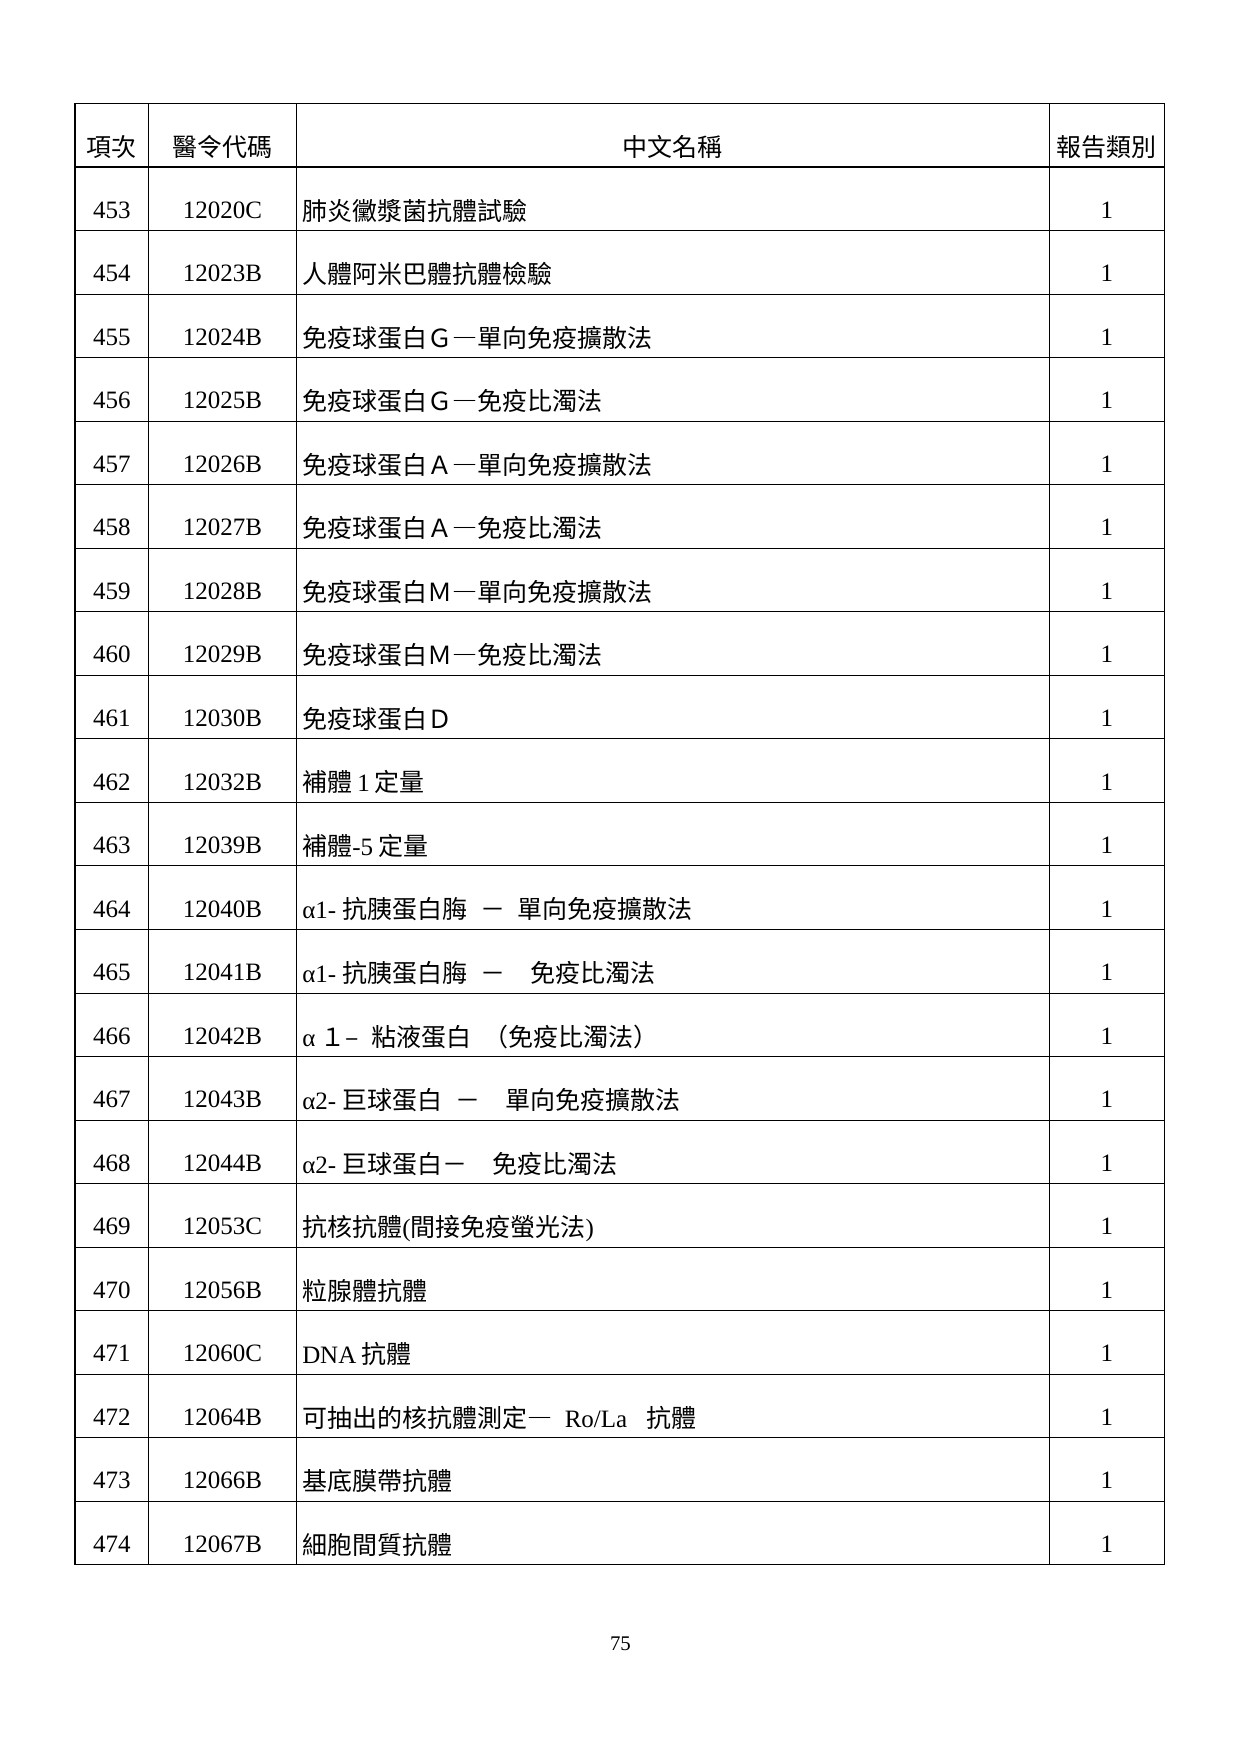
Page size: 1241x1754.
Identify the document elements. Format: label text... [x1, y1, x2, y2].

table_cell 補體-5定量 [297, 803, 1049, 865]
table_cell 1 [1050, 549, 1164, 611]
table_cell 可抽出的核抗體測定— Ro/La 抗體 [297, 1375, 1049, 1437]
table_cell 1 [1050, 739, 1164, 802]
table_cell 12040B [149, 866, 296, 929]
table_cell 1 [1050, 358, 1164, 421]
table_cell 12025B [149, 358, 296, 421]
table_cell α2- 巨球蛋白 － 單向免疫擴散法 [297, 1057, 1049, 1119]
table_cell 455 [76, 295, 148, 357]
table_cell 1 [1050, 1375, 1164, 1437]
table_cell α１– 粘液蛋白 （免疫比濁法） [297, 994, 1049, 1056]
table_cell α1- 抗胰蛋白脢 － 單向免疫擴散法 [297, 866, 1049, 929]
table_cell 免疫球蛋白Ｇ—免疫比濁法 [297, 358, 1049, 421]
table_cell 466 [76, 994, 148, 1056]
table_cell 1 [1050, 168, 1164, 230]
table_header 中文名稱 [297, 104, 1049, 166]
table_cell 459 [76, 549, 148, 611]
table_cell 12020C [149, 168, 296, 230]
table_cell 免疫球蛋白Ｇ—單向免疫擴散法 [297, 295, 1049, 357]
table_cell 1 [1050, 1121, 1164, 1183]
table_cell 12056B [149, 1248, 296, 1310]
table_cell 461 [76, 676, 148, 738]
table_cell 1 [1050, 930, 1164, 992]
table_cell 人體阿米巴體抗體檢驗 [297, 231, 1049, 293]
table_cell 12067B [149, 1502, 296, 1564]
table_cell 1 [1050, 1057, 1164, 1119]
table_cell 12032B [149, 739, 296, 802]
table_cell 464 [76, 866, 148, 929]
table_cell 12043B [149, 1057, 296, 1119]
table_cell 465 [76, 930, 148, 992]
table_cell 細胞間質抗體 [297, 1502, 1049, 1564]
table_cell 12044B [149, 1121, 296, 1183]
table_cell 12023B [149, 231, 296, 293]
table_cell 1 [1050, 866, 1164, 929]
table_cell 454 [76, 231, 148, 293]
table_cell 453 [76, 168, 148, 230]
table_cell 1 [1050, 994, 1164, 1056]
table_cell 12024B [149, 295, 296, 357]
table_cell 12030B [149, 676, 296, 738]
table_cell 12039B [149, 803, 296, 865]
table_cell 1 [1050, 612, 1164, 675]
table_cell 12029B [149, 612, 296, 675]
table_cell 1 [1050, 231, 1164, 293]
table_cell 463 [76, 803, 148, 865]
table_cell 免疫球蛋白Ｍ—單向免疫擴散法 [297, 549, 1049, 611]
table_cell 458 [76, 485, 148, 548]
table_cell 1 [1050, 1248, 1164, 1310]
table_header 醫令代碼 [149, 104, 296, 166]
table_cell 1 [1050, 295, 1164, 357]
table_cell 474 [76, 1502, 148, 1564]
table_cell 473 [76, 1438, 148, 1501]
table_cell 免疫球蛋白Ｄ [297, 676, 1049, 738]
table_cell 457 [76, 422, 148, 484]
table_cell 472 [76, 1375, 148, 1437]
table_cell 470 [76, 1248, 148, 1310]
table_header 報告類別 [1050, 104, 1164, 166]
table_cell 460 [76, 612, 148, 675]
table_cell 1 [1050, 1311, 1164, 1374]
table_cell 12053C [149, 1184, 296, 1247]
table_cell 補體1定量 [297, 739, 1049, 802]
table_cell 471 [76, 1311, 148, 1374]
table_cell 12027B [149, 485, 296, 548]
table_cell 1 [1050, 1184, 1164, 1247]
table_cell 抗核抗體(間接免疫螢光法) [297, 1184, 1049, 1247]
table_cell 1 [1050, 676, 1164, 738]
table_cell 免疫球蛋白Ａ—單向免疫擴散法 [297, 422, 1049, 484]
table_cell 469 [76, 1184, 148, 1247]
table_cell 1 [1050, 803, 1164, 865]
table_cell 1 [1050, 485, 1164, 548]
table_cell 肺炎黴漿菌抗體試驗 [297, 168, 1049, 230]
table_cell 12042B [149, 994, 296, 1056]
table_cell 468 [76, 1121, 148, 1183]
table_cell 1 [1050, 422, 1164, 484]
table_cell α1- 抗胰蛋白脢 － 免疫比濁法 [297, 930, 1049, 992]
table_cell 12026B [149, 422, 296, 484]
table_cell 12064B [149, 1375, 296, 1437]
table_cell α2- 巨球蛋白－ 免疫比濁法 [297, 1121, 1049, 1183]
table_cell 12060C [149, 1311, 296, 1374]
table_cell 462 [76, 739, 148, 802]
table_header 項次 [76, 104, 148, 166]
table_cell 免疫球蛋白Ａ—免疫比濁法 [297, 485, 1049, 548]
table_cell 467 [76, 1057, 148, 1119]
table_cell 12066B [149, 1438, 296, 1501]
table_cell DNA抗體 [297, 1311, 1049, 1374]
table_cell 基底膜帶抗體 [297, 1438, 1049, 1501]
table_cell 粒腺體抗體 [297, 1248, 1049, 1310]
table_cell 免疫球蛋白Ｍ—免疫比濁法 [297, 612, 1049, 675]
table_cell 12041B [149, 930, 296, 992]
table_cell 456 [76, 358, 148, 421]
table_cell 1 [1050, 1502, 1164, 1564]
table_cell 1 [1050, 1438, 1164, 1501]
table_cell 12028B [149, 549, 296, 611]
